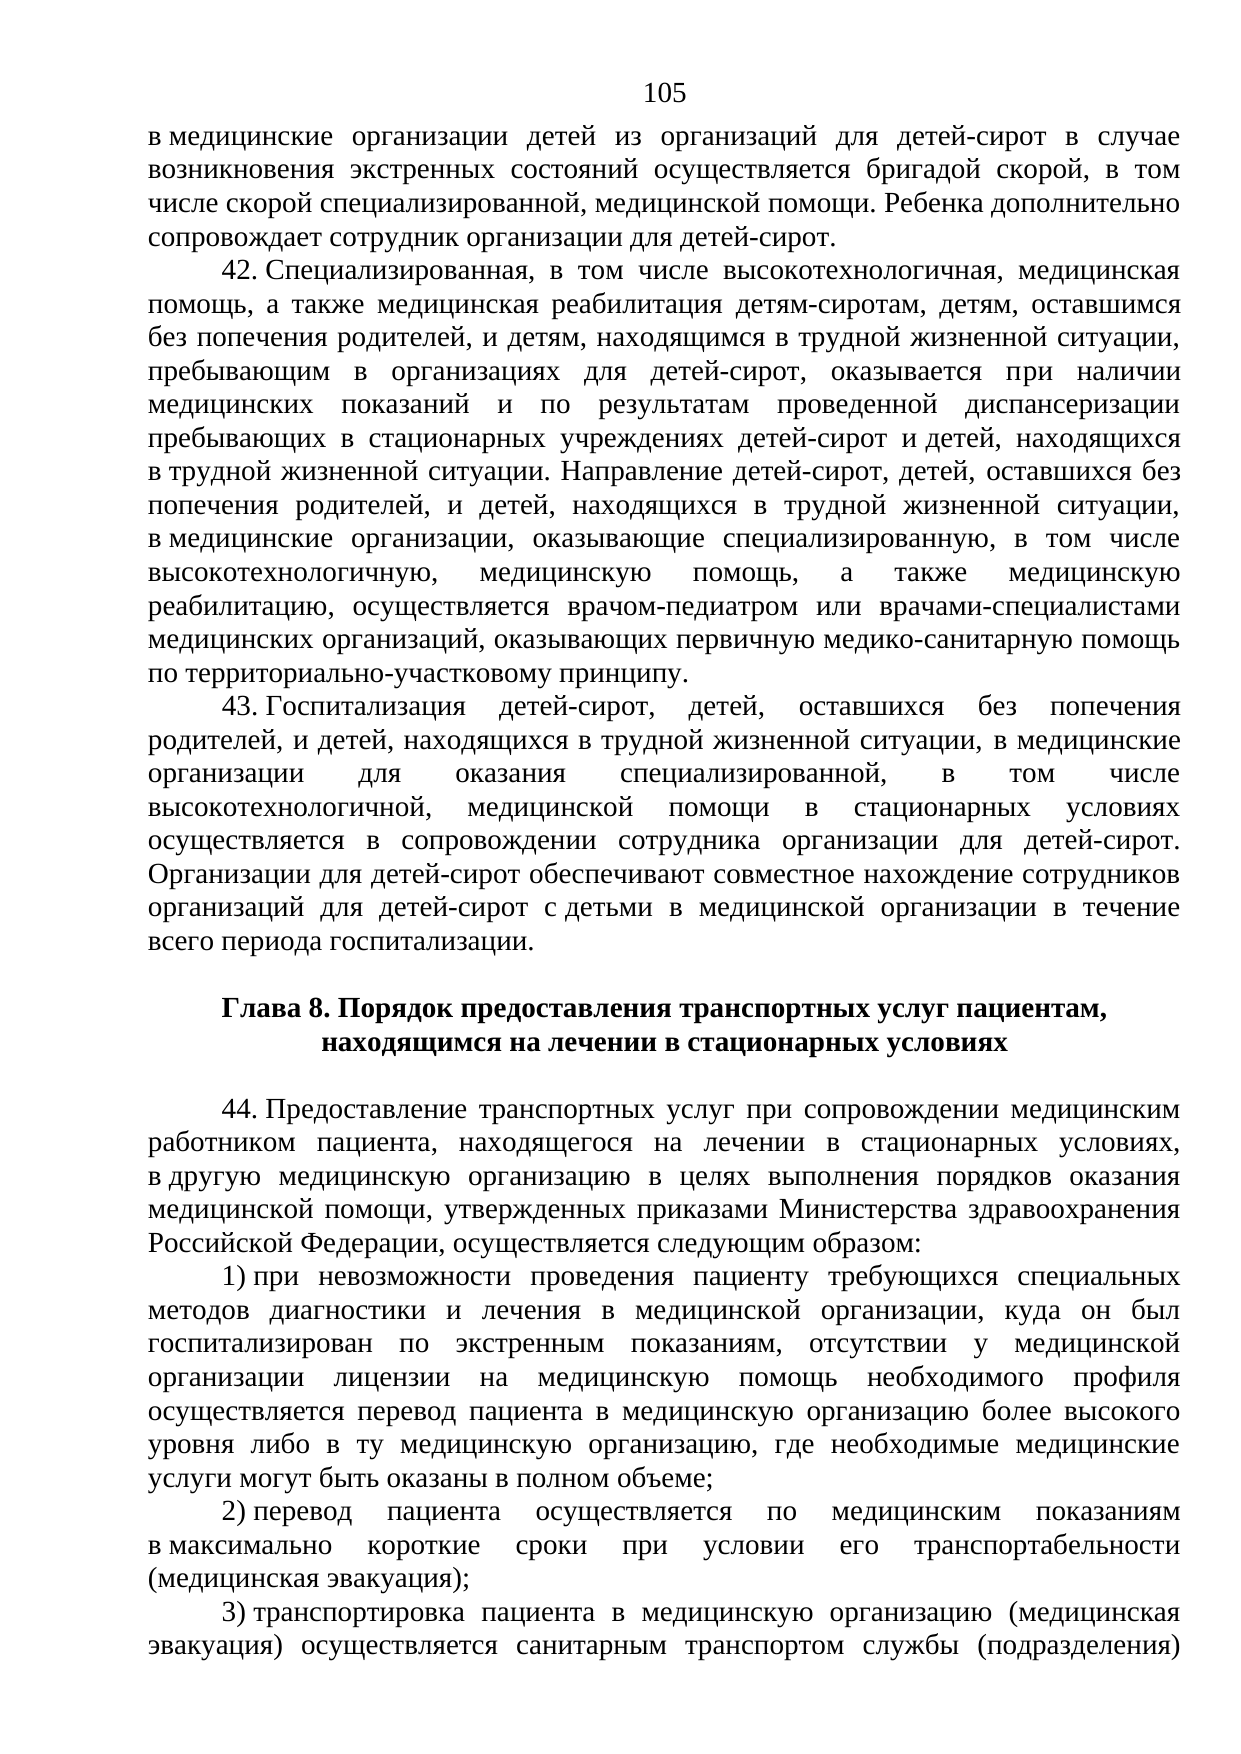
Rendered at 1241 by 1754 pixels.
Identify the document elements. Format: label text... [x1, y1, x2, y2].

text 43. Госпитализация детей-сирот, детей, оставшихся без попечения родителей, и детей, находящихся в трудной жизненной ситуации, в медицинские организации для оказания специализированной, в том числе высокотехнологичной, медицинской помощи в стационарных условиях осуществляется в сопровождении сотрудника организации для детей-сирот. Организации для детей-сирот обеспечивают совместное нахождение сотрудников организаций для детей-сирот с детьми в медицинской организации в течение всего периода госпитализации. [148, 688, 1181, 957]
text Глава 8. Порядок предоставления транспортных услуг пациентам, находящимся на лечении в стационарных условиях [148, 990, 1181, 1057]
text 2) перевод пациента осуществляется по медицинским показаниям в максимально короткие сроки при условии его транспортабельности (медицинская эвакуация); [148, 1493, 1181, 1594]
text в медицинские организации детей из организаций для детей-сирот в случае возникновения экстренных состояний осуществляется бригадой скорой, в том числе скорой специализированной, медицинской помощи. Ребенка дополнительно сопровождает сотрудник организации для детей-сирот. [148, 118, 1181, 252]
text 42. Специализированная, в том числе высокотехнологичная, медицинская помощь, а также медицинская реабилитация детям-сиротам, детям, оставшимся без попечения родителей, и детям, находящимся в трудной жизненной ситуации, пребывающим в организациях для детей-сирот, оказывается при наличии медицинских показаний и по результатам проведенной диспансеризации пребывающих в стационарных учреждениях детей-сирот и детей, находящихся в трудной жизненной ситуации. Направление детей-сирот, детей, оставшихся без попечения родителей, и детей, находящихся в трудной жизненной ситуации, в медицинские организации, оказывающие специализированную, в том числе высокотехнологичную, медицинскую помощь, а также медицинскую реабилитацию, осуществляется врачом-педиатром или врачами-специалистами медицинских организаций, оказывающих первичную медико-санитарную помощь по территориально-участковому принципу. [148, 252, 1181, 688]
text 1) при невозможности проведения пациенту требующихся специальных методов диагностики и лечения в медицинской организации, куда он был госпитализирован по экстренным показаниям, отсутствии у медицинской организации лицензии на медицинскую помощь необходимого профиля осуществляется перевод пациента в медицинскую организацию более высокого уровня либо в ту медицинскую организацию, где необходимые медицинские услуги могут быть оказаны в полном объеме; [148, 1258, 1181, 1493]
text 44. Предоставление транспортных услуг при сопровождении медицинским работником пациента, находящегося на лечении в стационарных условиях, в другую медицинскую организацию в целях выполнения порядков оказания медицинской помощи, утвержденных приказами Министерства здравоохранения Российской Федерации, осуществляется следующим образом: [148, 1091, 1181, 1258]
text 3) транспортировка пациента в медицинскую организацию (медицинская эвакуация) осуществляется санитарным транспортом службы (подразделения) [148, 1594, 1181, 1661]
